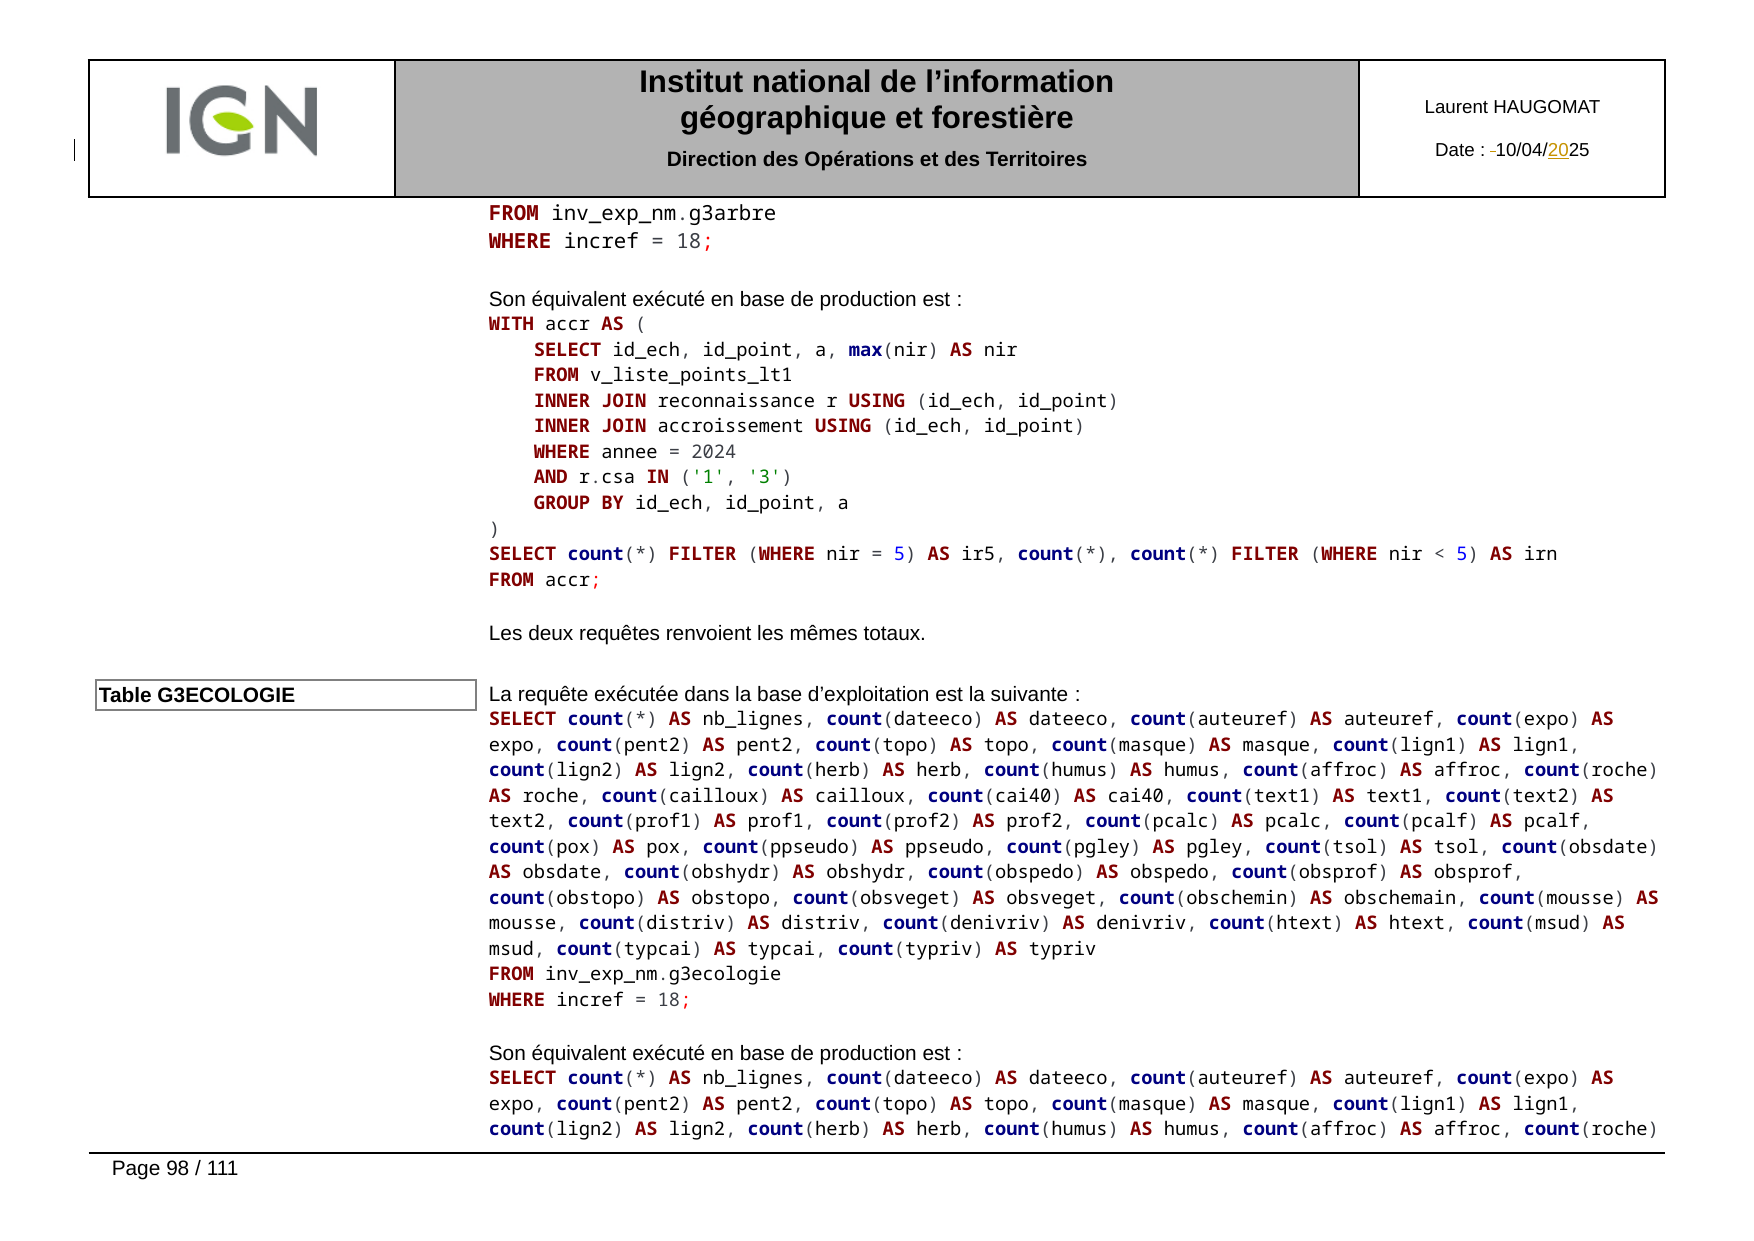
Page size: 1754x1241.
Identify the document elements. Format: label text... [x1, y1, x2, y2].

table_cell La requête exécutée dans la base d’exploitation est la suivante : SELECT count(*) AS nb_lignes, count(dateeco) AS dateeco, count(auteuref) AS auteuref, count(expo) AS expo, count(pent2) AS pent2, count(topo) AS topo, count(masque) AS masque, count(lign1) AS lign1, count(lign2) AS lign2, count(herb) AS herb, count(humus) AS humus, count(affroc) AS affroc, count(roche) AS roche, count(cailloux) AS cailloux, count(cai40) AS cai40, count(text1) AS text1, count(text2) AS text2, count(prof1) AS prof1, count(prof2) AS prof2, count(pcalc) AS pcalc, count(pcalf) AS pcalf, count(pox) AS pox, count(ppseudo) AS ppseudo, count(pgley) AS pgley, count(tsol) AS tsol, count(obsdate) AS obsdate, count(obshydr) AS obshydr, count(obspedo) AS obspedo, count(obsprof) AS obsprof, count(obstopo) AS obstopo, count(obsveget) AS obsveget, count(obschemin) AS obschemain, count(mousse) AS mousse, count(distriv) AS distriv, count(denivriv) AS denivriv, count(htext) AS htext, count(msud) AS msud, count(typcai) AS typcai, count(typriv) AS typriv FROM inv_exp_nm.g3ecologie WHERE incref = 18; Son équivalent exécuté en base de production est : SELECT count(*) AS nb_lignes, count(dateeco) AS dateeco, count(auteuref) AS auteuref, count(expo) AS expo, count(pent2) AS pent2, count(topo) AS topo, count(masque) AS masque, count(lign1) AS lign1, count(lign2) AS lign2, count(herb) AS herb, count(humus) AS humus, count(affroc) AS affroc, count(roche) [483, 678, 1665, 1147]
table_cell FROM inv_exp_nm.g3arbre WHERE incref = 18; Son équivalent exécuté en base de production est : WITH accr AS ( SELECT id_ech, id_point, a, max(nir) AS nir FROM v_liste_points_lt1 INNER JOIN reconnaissance r USING (id_ech, id_point) INNER JOIN accroissement USING (id_ech, id_point) WHERE annee = 2024 AND r.csa IN ('1', '3') GROUP BY id_ech, id_point, a ) SELECT count(*) FILTER (WHERE nir = 5) AS ir5, count(*), count(*) FILTER (WHERE nir < 5) AS irn FROM accr; Les deux requêtes renvoient les mêmes totaux. [483, 198, 1665, 678]
picture [141, 62, 343, 180]
table_cell Table G3ECOLOGIE [89, 678, 483, 1147]
table_cell [89, 198, 483, 678]
